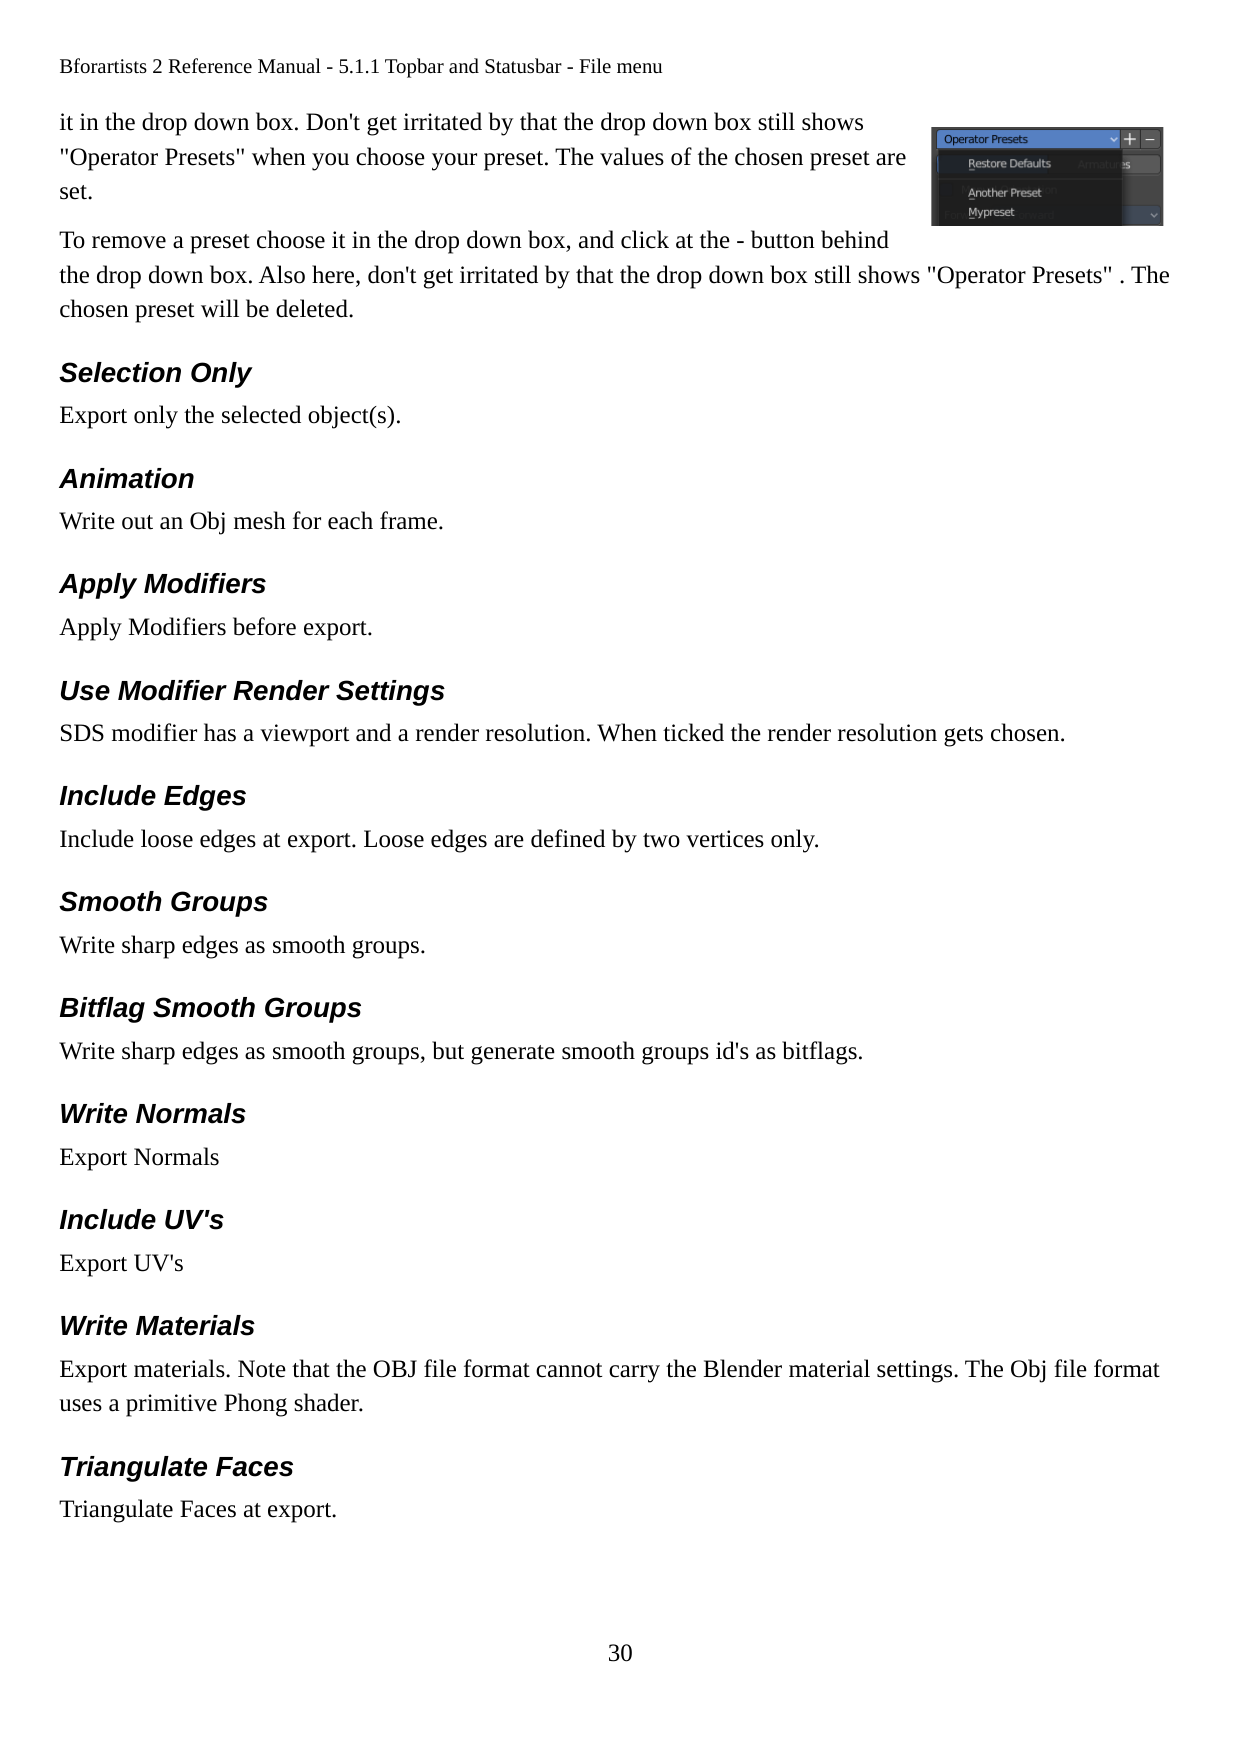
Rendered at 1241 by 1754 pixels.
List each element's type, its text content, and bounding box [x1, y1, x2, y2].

text Triangulate Faces at export. [59, 1494, 1181, 1523]
picture [931, 127, 1164, 226]
text Export only the selected object(s). [59, 400, 1181, 429]
subtitle Smooth Groups [59, 886, 1181, 918]
text Write sharp edges as smooth groups, but generate smooth groups id's as bitflags. [59, 1036, 1181, 1065]
text Write out an Obj mesh for each frame. [59, 506, 1181, 535]
text it in the drop down box. Don't get irritated by that the drop down box still shows "Operator Presets" when you choose your preset. The values of the chosen preset are set. [59, 107, 1181, 205]
text Export materials. Note that the OBJ file format cannot carry the Blender material settings. The Obj file format uses a primitive Phong shader. [59, 1354, 1181, 1417]
text Apply Modifiers before export. [59, 612, 1181, 641]
subtitle Bitflag Smooth Groups [59, 992, 1181, 1023]
subtitle Write Normals [59, 1098, 1181, 1129]
subtitle Include UV's [59, 1203, 1181, 1235]
text Export UV's [59, 1248, 1181, 1277]
subtitle Use Modifier Render Settings [59, 674, 1181, 706]
text To remove a preset choose it in the drop down box, and click at the - button behind the drop down box. Also here, don't get irritated by that the drop down box still shows "Operator Presets" . The chosen preset will be deleted. [59, 226, 1181, 323]
subtitle Apply Modifiers [59, 568, 1181, 600]
subtitle Selection Only [59, 356, 1181, 388]
text Write sharp edges as smooth groups. [59, 930, 1181, 959]
text SDS modifier has a viewport and a render resolution. When ticked the render resolution gets chosen. [59, 718, 1181, 747]
text Include loose edges at export. Loose edges are defined by two vertices only. [59, 824, 1181, 853]
subtitle Triangulate Faces [59, 1450, 1181, 1482]
subtitle Animation [59, 462, 1181, 494]
text Export Normals [59, 1142, 1181, 1171]
subtitle Include Edges [59, 780, 1181, 812]
subtitle Write Materials [59, 1309, 1181, 1341]
